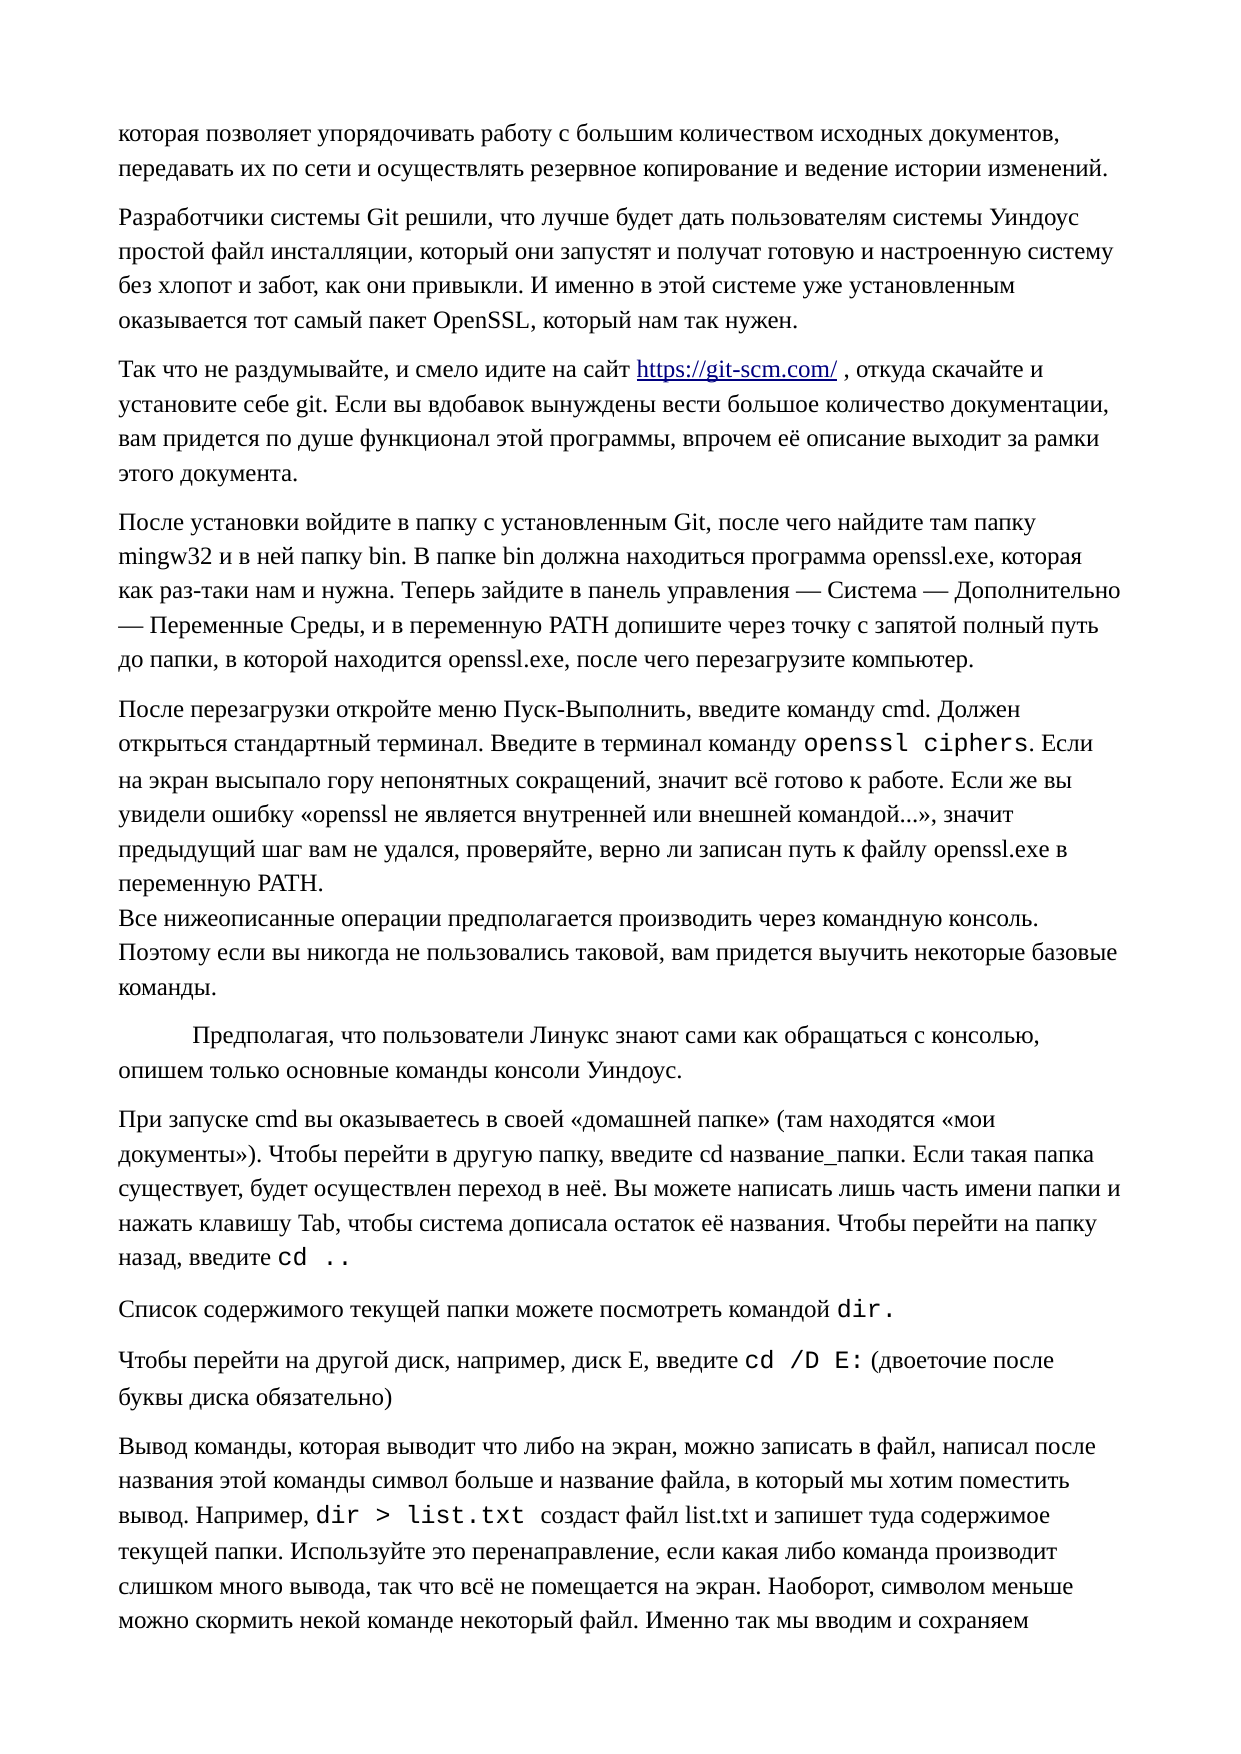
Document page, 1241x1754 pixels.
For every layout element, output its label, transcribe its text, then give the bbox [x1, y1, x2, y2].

text Чтобы перейти на другой диск, например, диск E, введите cd /D E: (двоеточие после буквы диска обязательно) [118, 1345, 1122, 1411]
text Вывод команды, которая выводит что либо на экран, можно записать в файл, написал после названия этой команды символ больше и название файла, в который мы хотим поместить вывод. Например, dir > list.txt создаст файл list.txt и запишет туда содержимое текущей папки. Используйте это перенаправление, если какая либо команда производит слишком много вывода, так что всё не помещается на экран. Наоборот, символом меньше можно скормить некой команде некоторый файл. Именно так мы вводим и сохраняем [118, 1431, 1122, 1634]
text При запуске cmd вы оказываетесь в своей «домашней папке» (там находятся «мои документы»). Чтобы перейти в другую папку, введите cd название_папки. Если такая папка существует, будет осуществлен переход в неё. Вы можете написать лишь часть имени папки и нажать клавишу Tab, чтобы система дописала остаток её названия. Чтобы перейти на папку назад, введите cd .. [118, 1104, 1122, 1273]
text которая позволяет упорядочивать работу с большим количеством исходных документов, передавать их по сети и осуществлять резервное копирование и ведение истории изменений. [118, 118, 1122, 181]
text Предполагая, что пользователи Линукс знают сами как обращаться с консолью, опишем только основные команды консоли Уиндоус. [118, 1021, 1122, 1084]
text Разработчики системы Git решили, что лучше будет дать пользователям системы Уиндоус простой файл инсталляции, который они запустят и получат готовую и настроенную систему без хлопот и забот, как они привыкли. И именно в этой системе уже установленным оказывается тот самый пакет OpenSSL, который нам так нужен. [118, 202, 1122, 334]
text Так что не раздумывайте, и смело идите на сайт https://git-scm.com/ , откуда скачайте и установите себе git. Если вы вдобавок вынуждены вести большое количество документации, вам придется по душе функционал этой программы, впрочем её описание выходит за рамки этого документа. [118, 354, 1122, 486]
text После перезагрузки откройте меню Пуск-Выполнить, введите команду cmd. Должен открыться стандартный терминал. Введите в терминал команду openssl ciphers. Если на экран высыпало гору непонятных сокращений, значит всё готово к работе. Если же вы увидели ошибку «openssl не является внутренней или внешней командой...», значит предыдущий шаг вам не удался, проверяйте, верно ли записан путь к файлу openssl.exe в переменную PATH. Все нижеописанные операции предполагается производить через командную консоль. Поэтому если вы никогда не пользовались таковой, вам придется выучить некоторые базовые команды. [118, 694, 1122, 1000]
text После установки войдите в папку с установленным Git, после чего найдите там папку mingw32 и в ней папку bin. В папке bin должна находиться программа openssl.exe, которая как раз-таки нам и нужна. Теперь зайдите в панель управления — Система — Дополнительно — Переменные Среды, и в переменную PATH допишите через точку с запятой полный путь до папки, в которой находится openssl.exe, после чего перезагрузите компьютер. [118, 507, 1122, 673]
text Список содержимого текущей папки можете посмотреть командой dir. [118, 1294, 1122, 1324]
